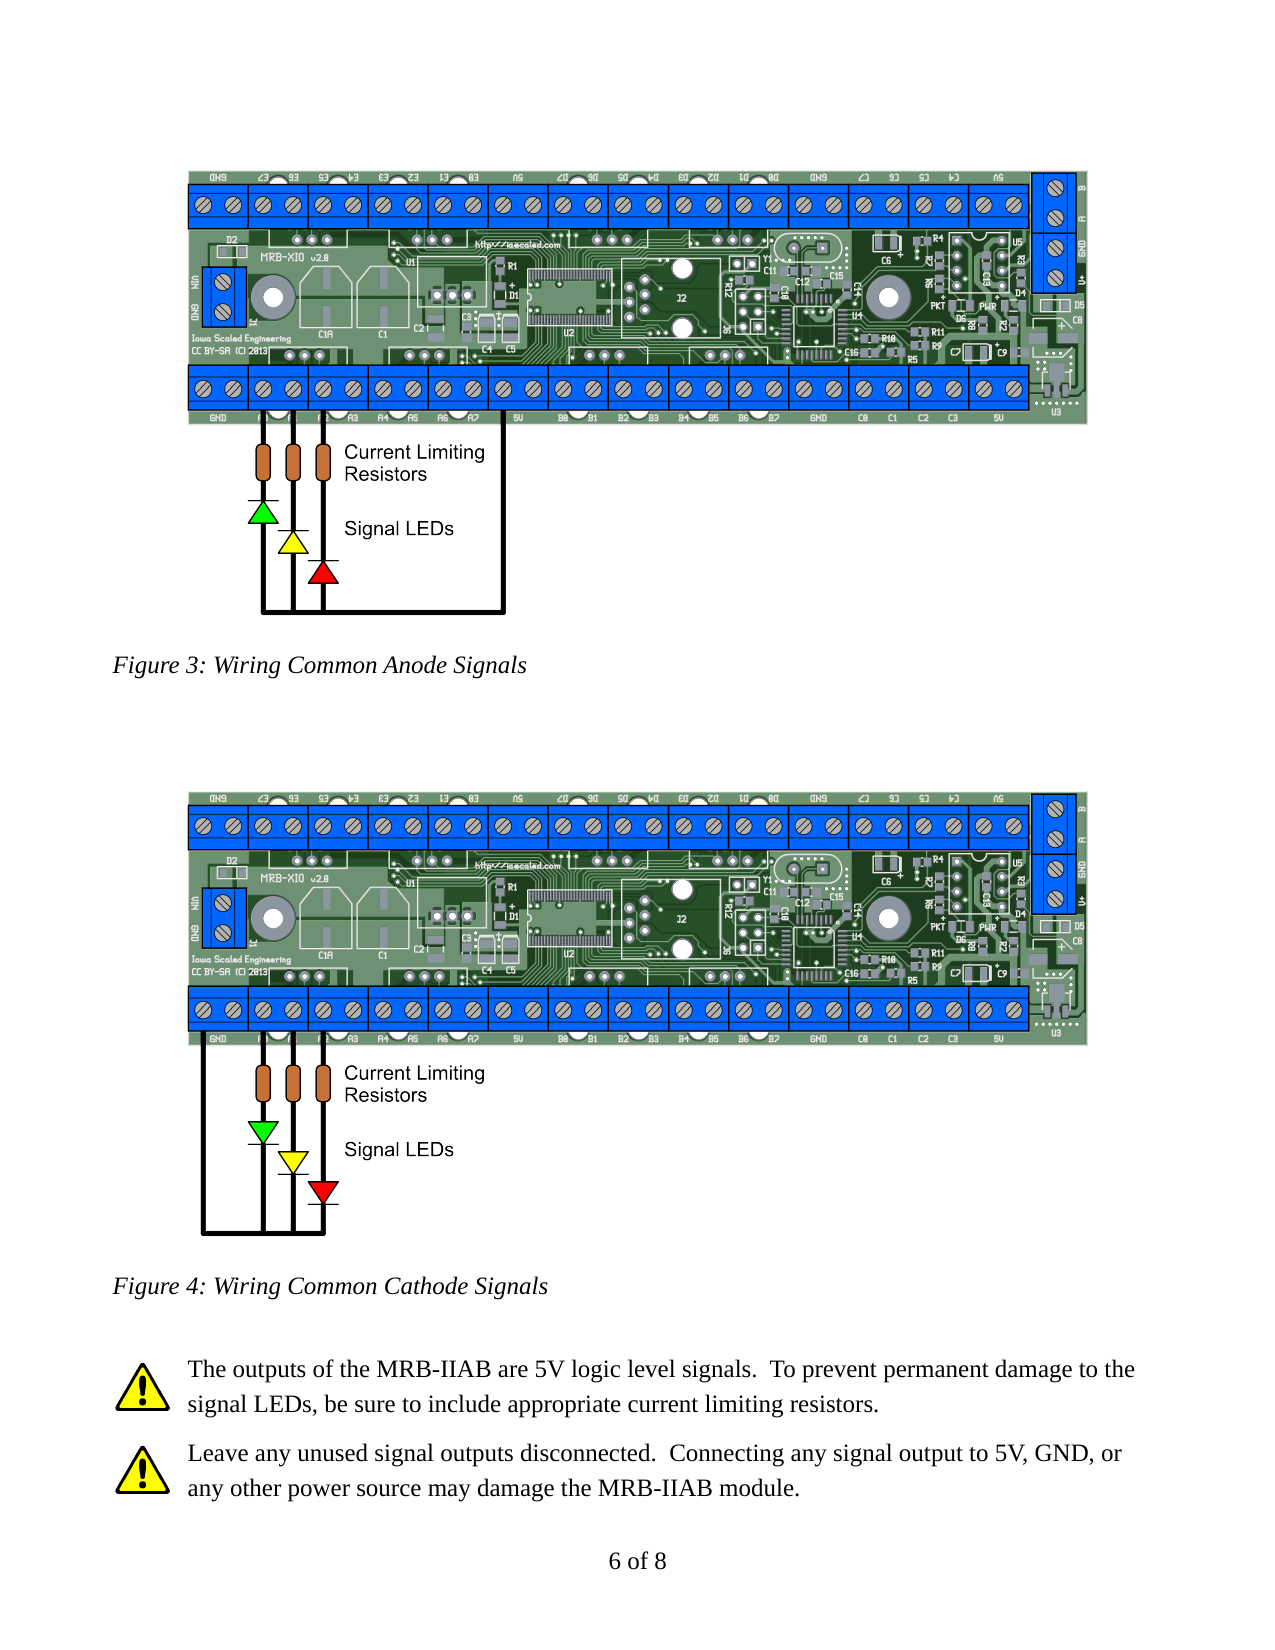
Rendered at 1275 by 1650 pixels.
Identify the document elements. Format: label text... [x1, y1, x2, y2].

text Figure 3: Wiring Common Anode Signals [112, 650, 1162, 679]
text Leave any unused signal outputs disconnected. Connecting any signal output to 5V, GND, or any other power source may damage the MRB-IIAB module. [112, 1438, 1162, 1501]
picture [112, 746, 1163, 1271]
picture [112, 1442, 173, 1497]
text Figure 4: Wiring Common Cathode Signals [112, 1271, 1162, 1300]
text The outputs of the MRB-IIAB are 5V logic level signals. To prevent permanent damage to the signal LEDs, be sure to include appropriate current limiting resistors. [112, 1354, 1162, 1418]
picture [112, 125, 1163, 650]
picture [112, 1359, 173, 1414]
